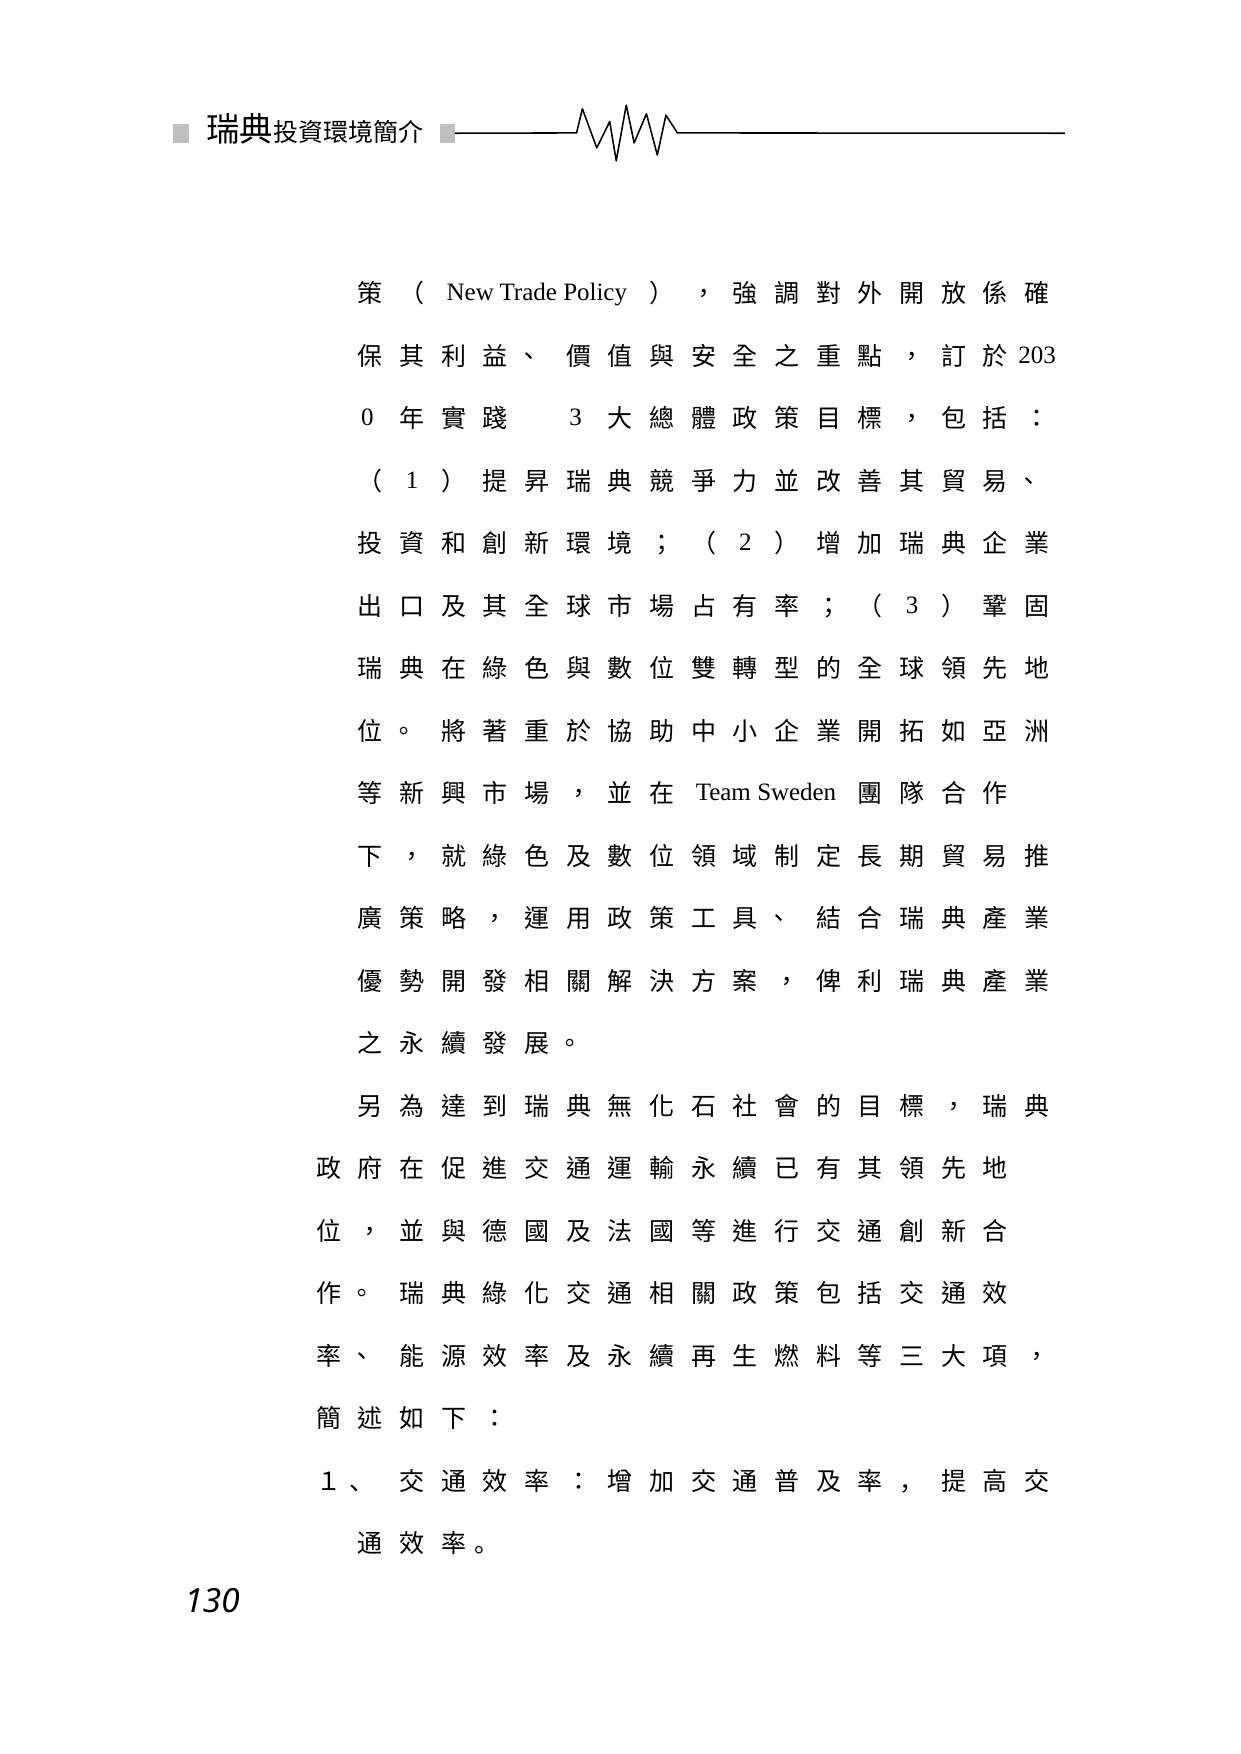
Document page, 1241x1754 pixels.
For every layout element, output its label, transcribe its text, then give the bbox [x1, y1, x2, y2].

text １、交通效率：增加交通普及率，提高交通效率。 [281, 1438, 1058, 1563]
text 另為達到瑞典無化石社會的目標，瑞典政府在促進交通運輸永續已有其領先地位，並與德國及法國等進行交通創新合作。瑞典綠化交通相關政策包括交通效率、能源效率及永續再生燃料等三大項，簡述如下： [281, 1063, 1058, 1438]
text 策（New Trade Policy），強調對外開放係確保其利益、價值與安全之重點，訂於2030 年實踐 3 大總體政策目標，包括：（1）提昇瑞典競爭力並改善其貿易、投資和創新環境；（2）增加瑞典企業出口及其全球市場占有率；（3）鞏固瑞典在綠色與數位雙轉型的全球領先地位。將著重於協助中小企業開拓如亞洲等新興市場，並在Team Sweden團隊合作下，就綠色及數位領域制定長期貿易推廣策略，運用政策工具、結合瑞典產業優勢開發相關解決方案，俾利瑞典產業之永續發展。 [281, 250, 1058, 1063]
